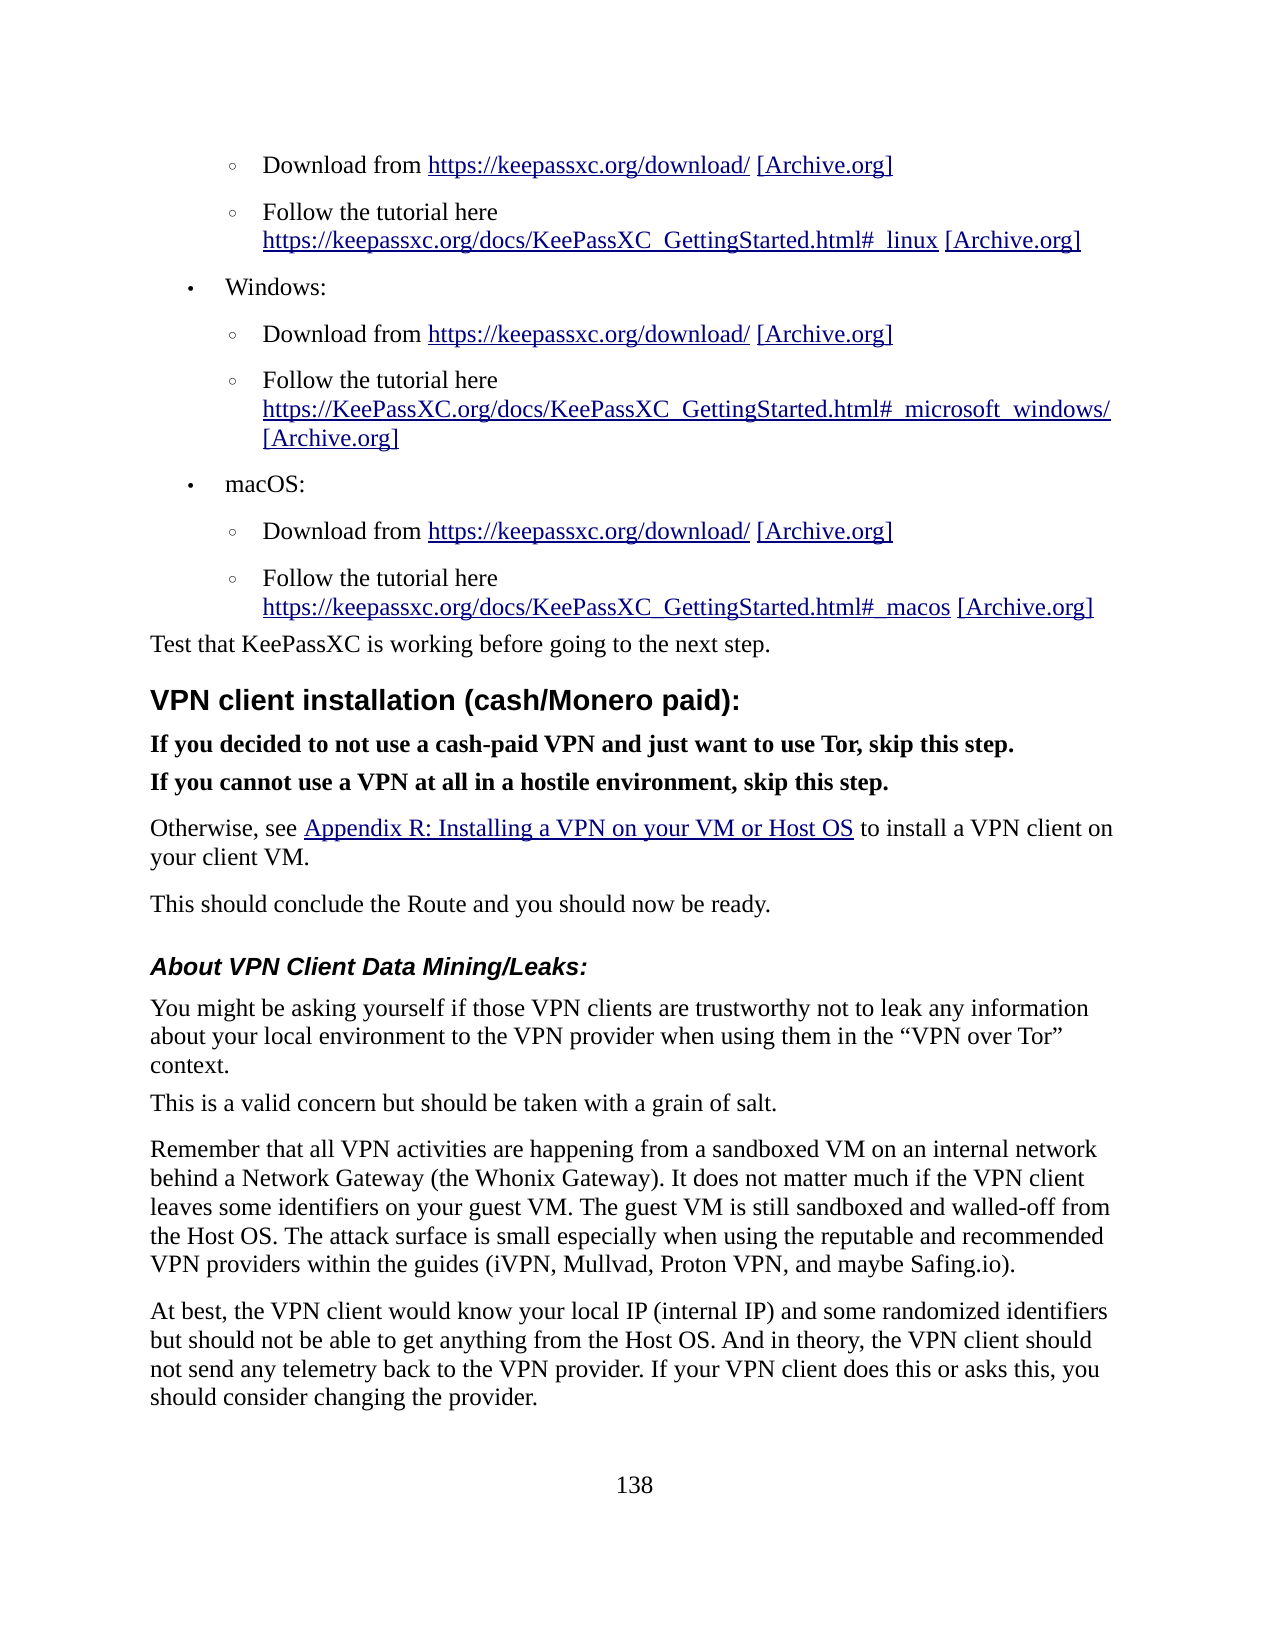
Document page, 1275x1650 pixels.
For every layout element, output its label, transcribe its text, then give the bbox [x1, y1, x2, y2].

list Windows: [187, 272, 1125, 301]
text At best, the VPN client would know your local IP (internal IP) and some randomized identifiers but should not be able to get anything from the Host OS. And in theory, the VPN client should not send any telemetry back to the VPN provider. If your VPN client does this or asks this, you should consider changing the provider. [150, 1296, 1125, 1411]
list Download from https://keepassxc.org/download/ [Archive.org] [225, 516, 1125, 545]
list Follow the tutorial here https://keepassxc.org/docs/KeePassXC_GettingStarted.html#_macos [Archive.org] [225, 563, 1125, 620]
list Follow the tutorial here https://keepassxc.org/docs/KeePassXC_GettingStarted.html#_linux [Archive.org] [225, 197, 1125, 254]
subtitle VPN client installation (cash/Monero paid): [150, 683, 1125, 717]
list Download from https://keepassxc.org/download/ [Archive.org] [225, 150, 1125, 179]
subtitle About VPN Client Data Mining/Leaks: [150, 952, 1125, 980]
text This should conclude the Route and you should now be ready. [150, 889, 1125, 918]
text Remember that all VPN activities are happening from a sandboxed VM on an internal network behind a Network Gateway (the Whonix Gateway). It does not matter much if the VPN client leaves some identifiers on your guest VM. The guest VM is still sandboxed and walled-off from the Host OS. The attack surface is small especially when using the reputable and recommended VPN providers within the guides (iVPN, Mullvad, Proton VPN, and maybe Safing.io). [150, 1134, 1125, 1278]
text If you cannot use a VPN at all in a hostile environment, skip this step. [150, 767, 1125, 796]
list Download from https://keepassxc.org/download/ [Archive.org] [225, 319, 1125, 347]
list macOS: [187, 469, 1125, 498]
text If you decided to not use a cash-paid VPN and just want to use Tor, skip this step. [150, 729, 1125, 758]
text Otherwise, see Appendix R: Installing a VPN on your VM or Host OS to install a VPN client on your client VM. [150, 813, 1125, 871]
list Follow the tutorial here https://KeePassXC.org/docs/KeePassXC_GettingStarted.html#_microsoft_windows/ [Archive.org] [225, 365, 1125, 452]
text You might be asking yourself if those VPN clients are trustworthy not to leak any information about your local environment to the VPN provider when using them in the “VPN over Tor” context. [150, 993, 1125, 1079]
text This is a valid concern but should be taken with a grain of salt. [150, 1088, 1125, 1117]
text Test that KeePassXC is working before going to the next step. [150, 629, 1125, 658]
